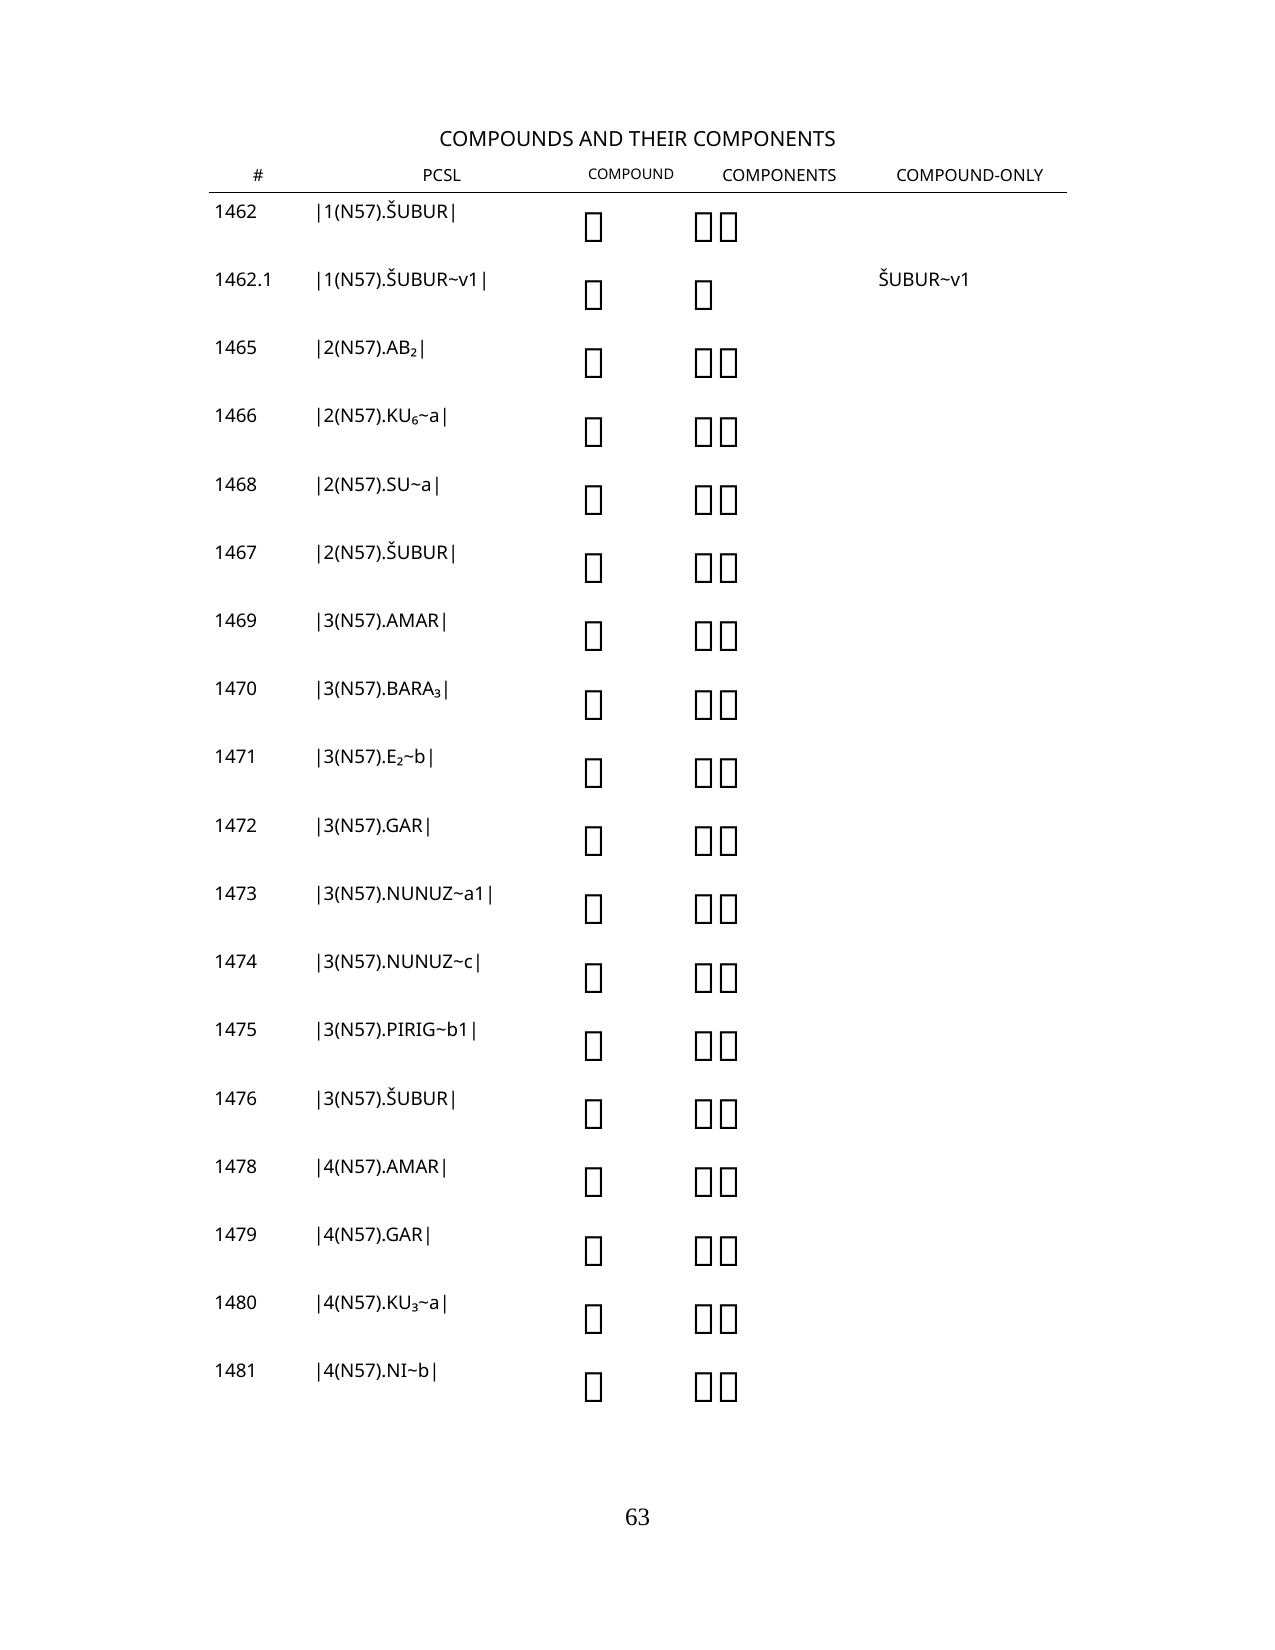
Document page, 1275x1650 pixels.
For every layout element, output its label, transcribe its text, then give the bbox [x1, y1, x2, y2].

table_cell PCSL [308, 158, 576, 192]
table_cell [873, 465, 1067, 533]
table_cell 1474 [209, 943, 308, 1011]
table_cell 𒰾 [576, 1352, 686, 1420]
table_cell COMPONENTS [686, 158, 872, 192]
table_cell 1462.1 [209, 260, 308, 329]
table_cell 𒗚 [686, 260, 872, 329]
table_cell 1470 [209, 670, 308, 738]
table_cell 𒰹 [576, 1079, 686, 1147]
table_cell |3(N57).AMAR| [308, 602, 576, 670]
table_cell 1478 [209, 1148, 308, 1216]
table_cell 𒘐𒨊 [686, 533, 872, 602]
table_cell 𒰼 [576, 1216, 686, 1284]
table_cell 1475 [209, 1011, 308, 1079]
table_cell 𒰳 [576, 670, 686, 738]
table_cell 𒰯 [576, 397, 686, 465]
table_cell 𒰴 [576, 738, 686, 806]
table_cell 𒰲 [576, 602, 686, 670]
table_cell [873, 875, 1067, 943]
table_cell 𒙧𒜋 [686, 1148, 872, 1216]
table_cell |2(N57).KU₆~a| [308, 397, 576, 465]
table_cell 𒘽𒦉 [686, 943, 872, 1011]
table_cell 𒰵 [576, 806, 686, 874]
table_cell 𒗚𒨊 [686, 193, 872, 260]
table_cell COMPOUND [576, 158, 686, 192]
table_cell [873, 397, 1067, 465]
table_cell |2(N57).ŠUBUR| [308, 533, 576, 602]
table_cell 𒘽𒦛 [686, 1011, 872, 1079]
table_cell ŠUBUR~v1 [873, 260, 1067, 329]
table_cell 𒰰 [576, 533, 686, 602]
table_cell |2(N57).SU~a| [308, 465, 576, 533]
table_cell [873, 193, 1067, 260]
table_cell [873, 1352, 1067, 1420]
table_cell [873, 533, 1067, 602]
table_cell |4(N57).AMAR| [308, 1148, 576, 1216]
table_cell |3(N57).BARA₃| [308, 670, 576, 738]
table_cell 𒘽𒜋 [686, 602, 872, 670]
table_cell [873, 602, 1067, 670]
table_cell [873, 1079, 1067, 1147]
table_cell 𒘽𒝆 [686, 670, 872, 738]
table_cell 𒙧𒣆 [686, 1284, 872, 1352]
table_cell |2(N57).AB₂| [308, 329, 576, 397]
table_cell |3(N57).NUNUZ~c| [308, 943, 576, 1011]
table_cell [873, 806, 1067, 874]
table_cell |3(N57).E₂~b| [308, 738, 576, 806]
table_cell 1480 [209, 1284, 308, 1352]
table_cell 𒰷 [576, 943, 686, 1011]
table_cell 1481 [209, 1352, 308, 1420]
table_cell [873, 1284, 1067, 1352]
table_cell 𒰶 [576, 875, 686, 943]
table_cell 1467 [209, 533, 308, 602]
table_cell 1462 [209, 193, 308, 260]
table_cell 𒙧𒥦 [686, 1352, 872, 1420]
table_cell 𒰪 [576, 260, 686, 329]
table_cell |3(N57).GAR| [308, 806, 576, 874]
table_cell 𒘐𒣈 [686, 397, 872, 465]
table_cell 𒰩 [576, 193, 686, 260]
table_cell |3(N57).PIRIG~b1| [308, 1011, 576, 1079]
table_cell |4(N57).NI~b| [308, 1352, 576, 1420]
table_cell |3(N57).NUNUZ~a1| [308, 875, 576, 943]
table_cell 𒰸 [576, 1011, 686, 1079]
table_cell 1479 [209, 1216, 308, 1284]
table_cell [873, 1216, 1067, 1284]
table_cell [873, 670, 1067, 738]
table_cell 1468 [209, 465, 308, 533]
table_cell 𒰮 [576, 329, 686, 397]
table_cell [873, 943, 1067, 1011]
table_cell |4(N57).KU₃~a| [308, 1284, 576, 1352]
table_cell 𒘐𒛯 [686, 329, 872, 397]
table_cell 𒘽𒞫 [686, 738, 872, 806]
table_cell 1466 [209, 397, 308, 465]
table_cell 1471 [209, 738, 308, 806]
table_cell COMPOUND-ONLY [873, 158, 1067, 192]
table_cell |1(N57).ŠUBUR~v1| [308, 260, 576, 329]
table_cell 𒘐𒨼 [686, 465, 872, 533]
table_cell 𒰻 [576, 1148, 686, 1216]
table_cell 𒘽𒨊 [686, 1079, 872, 1147]
table_cell 𒘽𒦄 [686, 875, 872, 943]
table_cell # [209, 158, 308, 192]
table_cell [873, 329, 1067, 397]
table_cell 1476 [209, 1079, 308, 1147]
table_cell 1472 [209, 806, 308, 874]
table_cell 1473 [209, 875, 308, 943]
table_cell 𒘽𒟷 [686, 806, 872, 874]
table_cell 𒙧𒟷 [686, 1216, 872, 1284]
table_cell [873, 1011, 1067, 1079]
table_cell [873, 738, 1067, 806]
table_cell 1465 [209, 329, 308, 397]
table_header COMPOUNDS AND THEIR COMPONENTS [209, 118, 1067, 158]
table_cell |3(N57).ŠUBUR| [308, 1079, 576, 1147]
table_cell |4(N57).GAR| [308, 1216, 576, 1284]
table_cell 1469 [209, 602, 308, 670]
table_cell 𒰽 [576, 1284, 686, 1352]
table_cell |1(N57).ŠUBUR| [308, 193, 576, 260]
table_cell [873, 1148, 1067, 1216]
table_cell 𒰱 [576, 465, 686, 533]
